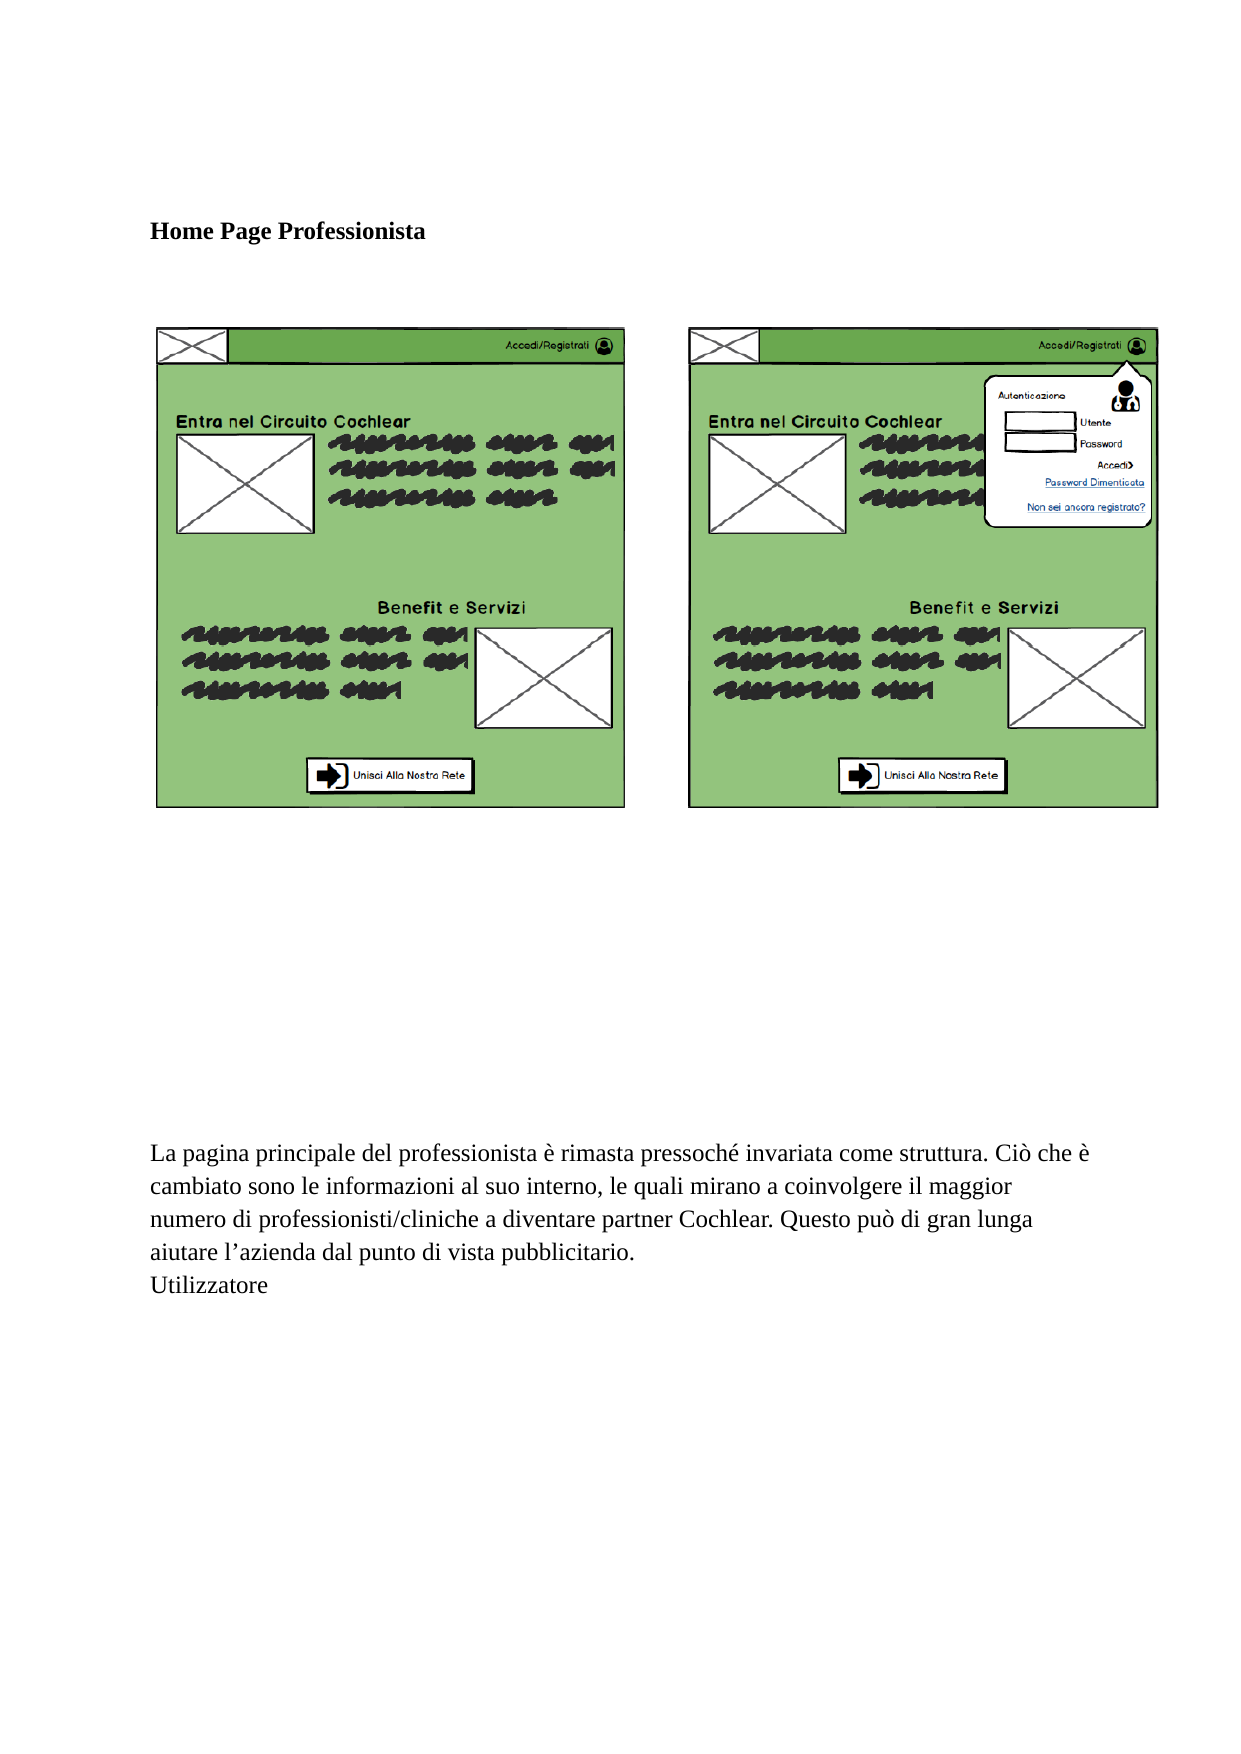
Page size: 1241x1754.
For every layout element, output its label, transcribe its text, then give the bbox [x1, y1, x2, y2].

text Home Page Professionista [150, 216, 1090, 245]
picture [150, 315, 1163, 825]
text Utilizzatore [150, 1271, 1090, 1299]
text La pagina principale del professionista è rimasta pressoché invariata come struttura. Ciò che è cambiato sono le informazioni al suo interno, le quali mirano a coinvolgere il maggior numero di professionisti/cliniche a diventare partner Cochlear. Questo può di gran lunga aiutare l’azienda dal punto di vista pubblicitario. [150, 1138, 1090, 1266]
